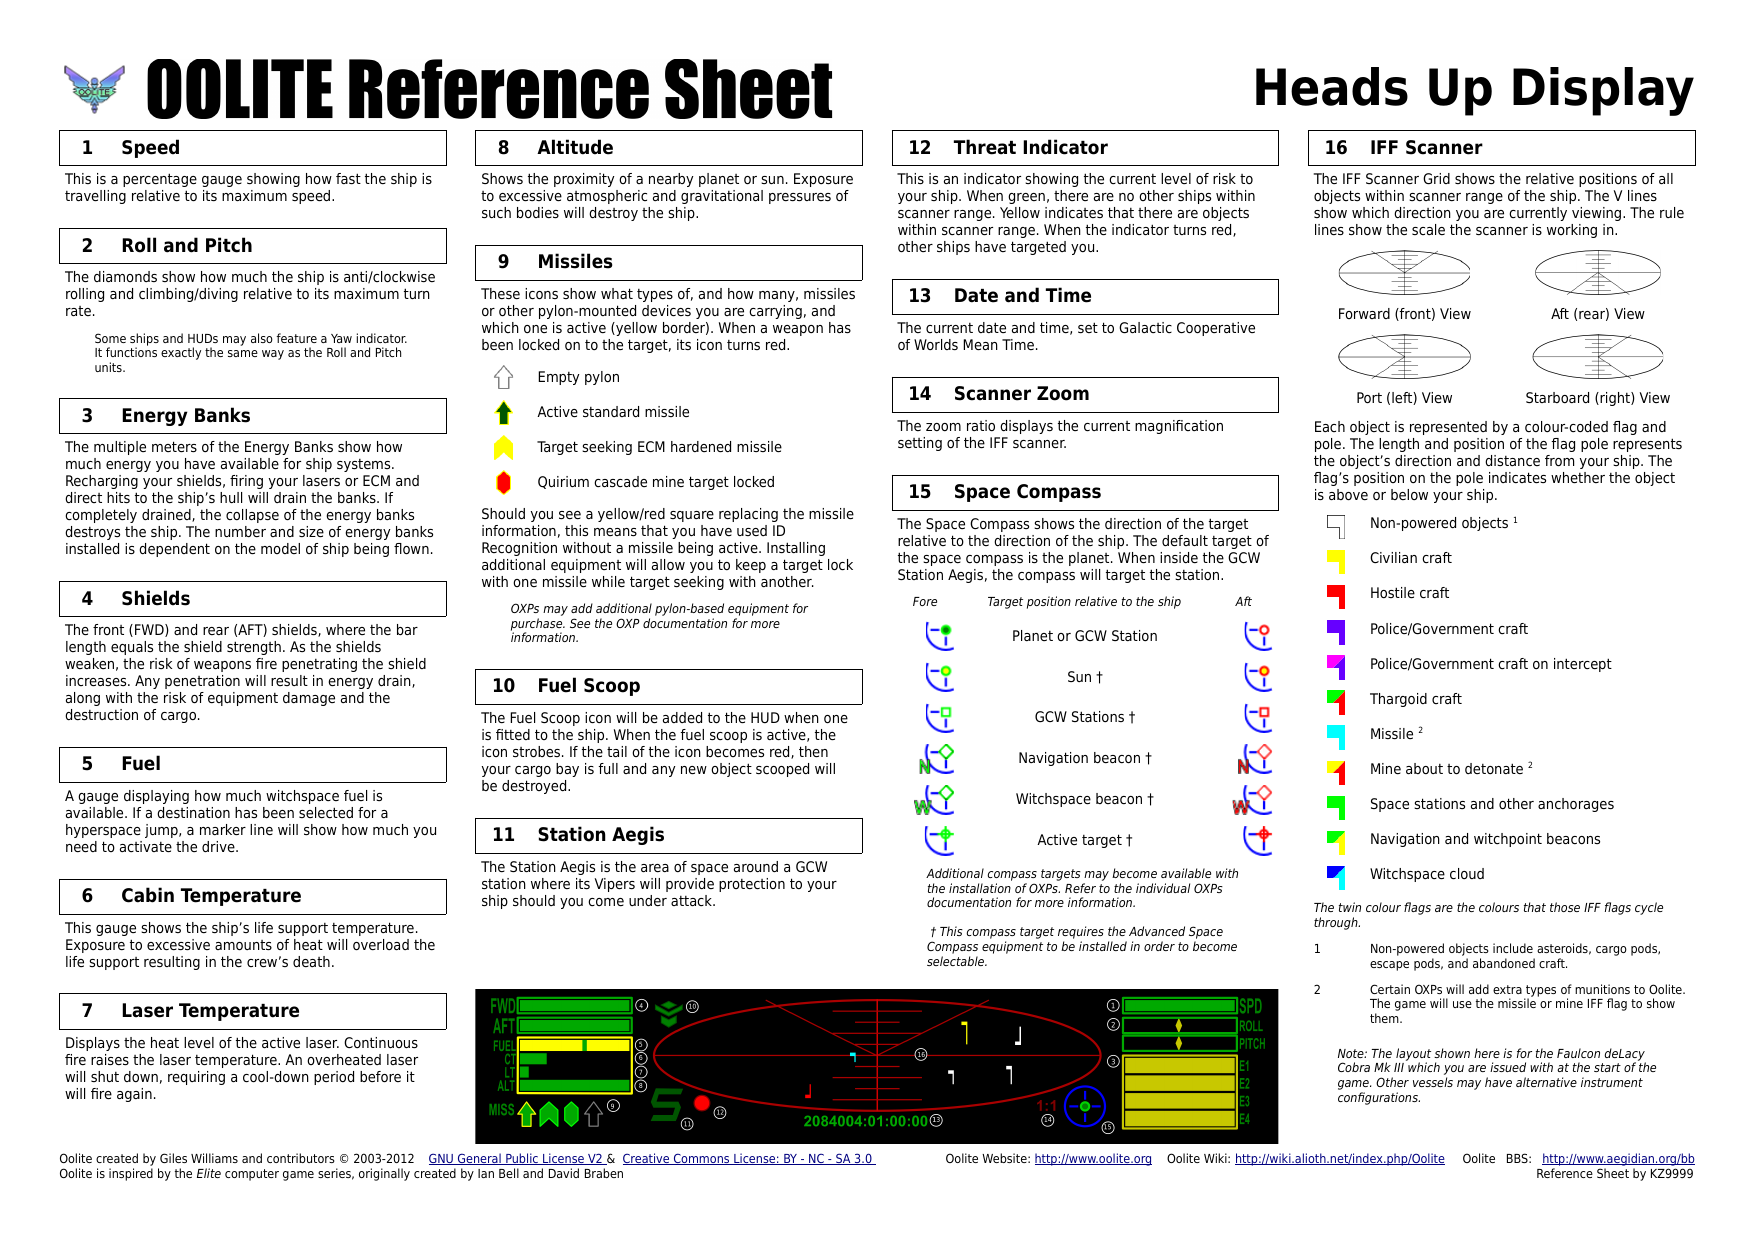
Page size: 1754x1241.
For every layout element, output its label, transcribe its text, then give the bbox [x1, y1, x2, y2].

table_header Roll and Pitch [115, 229, 446, 263]
table_cell Target seeking ECM hardened missile [532, 430, 862, 465]
table_cell Target position relative to the ship [960, 590, 1210, 616]
table_cell Shows the proximity of a nearby planet or sun. Exposure to excessive atmospheric and gravitational pressures of such bodies will destroy the ship. [475, 166, 862, 228]
table_cell [892, 820, 960, 861]
table_header 6 [60, 880, 115, 914]
table_header 11 [476, 819, 532, 853]
table_cell The twin colour flags are the colours that those IFF flags cycle through. [1308, 896, 1695, 936]
picture [919, 744, 955, 774]
picture [1327, 585, 1345, 609]
table_cell [475, 395, 532, 430]
table_cell This is an indicator showing the current level of risk to your ship. When green, there are no other ships within scanner range. Yellow indicates that there are objects within scanner range. When the indicator turns red, other ships have targeted you. [892, 166, 1278, 262]
table_cell Missile 2 [1364, 720, 1695, 755]
table_cell [892, 738, 960, 779]
table_cell Navigation and witchpoint beacons [1364, 825, 1695, 861]
table_header Cabin Temperature [115, 880, 446, 914]
table_header 12 [893, 131, 948, 165]
picture [926, 621, 955, 651]
table_header Altitude [532, 131, 862, 165]
table_cell [1308, 825, 1364, 861]
table_cell Witchspace cloud [1364, 861, 1695, 896]
table_cell This gauge shows the ship’s life support temperature. Exposure to excessive amounts of heat will overload the life support resulting in the crew’s death. [59, 915, 446, 976]
table_cell The Station Aegis is the area of space around a GCW station where its Vipers will provide protection to your ship should you come under attack. [475, 854, 862, 915]
table_cell [1210, 779, 1278, 820]
table_header 2 [60, 229, 115, 263]
table_cell [1210, 616, 1278, 656]
table_header 16 [1309, 131, 1364, 165]
table_cell Mine about to detonate 2 [1364, 755, 1695, 790]
table_cell [1501, 245, 1695, 301]
picture [1244, 703, 1273, 733]
picture [1327, 690, 1345, 715]
table_cell GCW Stations † [960, 698, 1210, 738]
table_cell [1308, 650, 1364, 685]
table_cell 1 [1308, 936, 1364, 977]
table_cell Police/Government craft [1364, 615, 1695, 650]
picture [1232, 785, 1273, 815]
table_header Shields [115, 582, 446, 616]
table_cell [1210, 656, 1278, 697]
table_cell Space stations and other anchorages [1364, 790, 1695, 825]
table_cell The Fuel Scoop icon will be added to the HUD when one is fitted to the ship. When the fuel scoop is active, the icon strobes. If the tail of the icon becomes red, then your cargo bay is full and any new object scooped will be destroyed. [475, 705, 862, 801]
table_cell [1308, 329, 1501, 385]
picture [926, 662, 955, 692]
table_header 15 [893, 476, 948, 510]
picture [1327, 725, 1345, 750]
table_cell Police/Government craft on intercept [1364, 650, 1695, 685]
table_cell [892, 656, 960, 697]
table_header 1 [60, 131, 115, 165]
picture [1327, 655, 1345, 680]
picture [1327, 515, 1345, 539]
table_cell These icons show what types of, and how many, missiles or other pylon-mounted devices you are carrying, and which one is active (yellow border). When a weapon has been locked on to the target, its icon turns red. [475, 281, 862, 360]
table_header Fuel [115, 748, 446, 782]
picture [1338, 250, 1470, 295]
picture [1338, 334, 1471, 379]
table_cell The front (FWD) and rear (AFT) shields, where the bar length equals the shield strength. As the shields weaken, the risk of weapons fire penetrating the shield increases. Any penetration will result in energy drain, along with the risk of equipment damage and the destruction of cargo. [59, 617, 446, 729]
picture [494, 435, 513, 460]
table_cell [1308, 615, 1364, 650]
picture [1238, 744, 1273, 774]
table_cell Certain OXPs will add extra types of munitions to Oolite. The game will use the missile or mine IFF flag to show them. [1364, 977, 1695, 1032]
table_cell Active standard missile [532, 395, 862, 430]
table_cell [1308, 755, 1364, 790]
table_header Laser Temperature [115, 994, 446, 1029]
table_cell [1308, 545, 1364, 580]
table_cell A gauge displaying how much witchspace fuel is available. If a destination has been selected for a hyperspace jump, a marker line will show how much you need to activate the drive. [59, 783, 446, 861]
table_cell The zoom ratio displays the current magnification setting of the IFF scanner. [892, 413, 1278, 458]
text Note: The layout shown here is for the Faulcon deLacy Cobra Mk III which you are issued with at the start of the game. Other vessels may have alternative instrument configurations. [1337, 1047, 1665, 1105]
table_cell [1308, 685, 1364, 720]
table_cell [1308, 861, 1364, 896]
table_header Station Aegis [532, 819, 862, 853]
table_cell Starboard (right) View [1501, 385, 1695, 413]
table_cell Additional compass targets may become available with the installation of OXPs. Refer to the individual OXPs documentation for more information. † This compass target requires the Advanced Space Compass equipment to be installed in order to become selectable. [892, 861, 1278, 975]
table_header 7 [60, 994, 115, 1029]
picture [1535, 250, 1661, 295]
picture [926, 703, 955, 733]
picture [1327, 796, 1345, 820]
table_cell [892, 616, 960, 656]
table_cell Empty pylon [532, 360, 862, 395]
picture [1327, 866, 1345, 890]
table_cell [1308, 790, 1364, 825]
table_cell Aft [1210, 590, 1278, 616]
table_cell 2 [1308, 977, 1364, 1032]
table_cell [1210, 738, 1278, 779]
table_cell The diamonds show how much the ship is anti/clockwise rolling and climbing/diving relative to its maximum turn rate. [59, 264, 446, 326]
table_cell Witchspace beacon † [960, 779, 1210, 820]
table_cell [1308, 510, 1364, 544]
table_cell Non-powered objects 1 [1364, 510, 1695, 544]
table_cell [892, 779, 960, 820]
table_header 10 [476, 670, 532, 704]
table_cell [892, 698, 960, 738]
table_header 3 [60, 399, 115, 433]
picture [61, 56, 128, 122]
table_cell [1501, 329, 1695, 385]
table_cell Aft (rear) View [1501, 301, 1695, 329]
table_cell [1308, 245, 1501, 301]
table_cell Displays the heat level of the active laser. Continuous fire raises the laser temperature. An overheated laser will shut down, requiring a cool-down period before it will fire again. [59, 1030, 446, 1108]
table_header Threat Indicator [948, 131, 1278, 165]
table_cell [1308, 720, 1364, 755]
table_header Energy Banks [115, 399, 446, 433]
table_cell OXPs may add additional pylon-based equipment for purchase. See the OXP documentation for more information. [475, 596, 862, 652]
table_header 13 [893, 280, 948, 314]
table_cell [475, 465, 532, 500]
table_header Fuel Scoop [532, 670, 862, 704]
table_cell [475, 430, 532, 465]
table_cell Each object is represented by a colour-coded flag and pole. The length and position of the flag pole represents the object’s direction and distance from your ship. The flag’s position on the pole indicates whether the object is above or below your ship. [1308, 413, 1695, 509]
picture [147, 59, 833, 119]
picture [475, 989, 1279, 1144]
table_header 8 [476, 131, 532, 165]
table_cell This is a percentage gauge showing how fast the ship is travelling relative to its maximum speed. [59, 166, 446, 211]
table_cell [1210, 698, 1278, 738]
table_cell Active target † [960, 820, 1210, 861]
picture [914, 785, 955, 815]
table_cell The Space Compass shows the direction of the target relative to the direction of the ship. The default target of the space compass is the planet. When inside the GCW Station Aegis, the compass will target the station. [892, 511, 1278, 589]
table_header Space Compass [948, 476, 1278, 510]
table_header 14 [893, 378, 948, 412]
table_header Scanner Zoom [948, 378, 1278, 412]
picture [494, 400, 513, 425]
table_cell Port (left) View [1308, 385, 1501, 413]
picture [493, 365, 514, 389]
table_cell Non-powered objects include asteroids, cargo pods, escape pods, and abandoned craft. [1364, 936, 1695, 977]
table_cell The current date and time, set to Galactic Cooperative of Worlds Mean Time. [892, 315, 1278, 360]
table_cell Should you see a yellow/red square replacing the missile information, this means that you have used ID Recognition without a missile being active. Installing additional equipment will allow you to keep a target lock with one missile while target seeking with another. [475, 500, 862, 596]
table_header 5 [60, 748, 115, 782]
table_cell The multiple meters of the Energy Banks show how much energy you have available for ship systems. Recharging your shields, firing your lasers or ECM and direct hits to the ship’s hull will drain the banks. If completely drained, the collapse of the energy banks destroys the ship. The number and size of energy banks installed is dependent on the model of ship being flown. [59, 434, 446, 564]
picture [1244, 662, 1273, 692]
table_cell Civilian craft [1364, 545, 1695, 580]
table_header 9 [476, 246, 532, 280]
table_cell Planet or GCW Station [960, 616, 1210, 656]
picture [924, 826, 955, 856]
table_cell [1210, 820, 1278, 861]
table_cell Some ships and HUDs may also feature a Yaw indicator. It functions exactly the same way as the Roll and Pitch units. [59, 326, 446, 381]
picture [1327, 620, 1345, 645]
picture [1327, 761, 1345, 785]
table_cell Thargoid craft [1364, 685, 1695, 720]
picture [1327, 831, 1345, 855]
picture [1243, 826, 1273, 856]
table_cell Sun † [960, 656, 1210, 697]
table_cell [1308, 580, 1364, 615]
picture [1532, 334, 1664, 379]
picture [496, 470, 511, 495]
table_cell Fore [892, 590, 960, 616]
table_cell Forward (front) View [1308, 301, 1501, 329]
table_cell Hostile craft [1364, 580, 1695, 615]
picture [1244, 621, 1273, 651]
table_cell Quirium cascade mine target locked [532, 465, 862, 500]
table_header Speed [115, 131, 446, 165]
picture [1327, 550, 1345, 574]
table_cell [475, 360, 532, 395]
table_cell Navigation beacon † [960, 738, 1210, 779]
table_header Date and Time [948, 280, 1278, 314]
table_cell The IFF Scanner Grid shows the relative positions of all objects within scanner range of the ship. The V lines show which direction you are currently viewing. The rule lines show the scale the scanner is working in. [1308, 166, 1695, 245]
table_header 4 [60, 582, 115, 616]
table_header IFF Scanner [1364, 131, 1695, 165]
table_header Missiles [532, 246, 862, 280]
